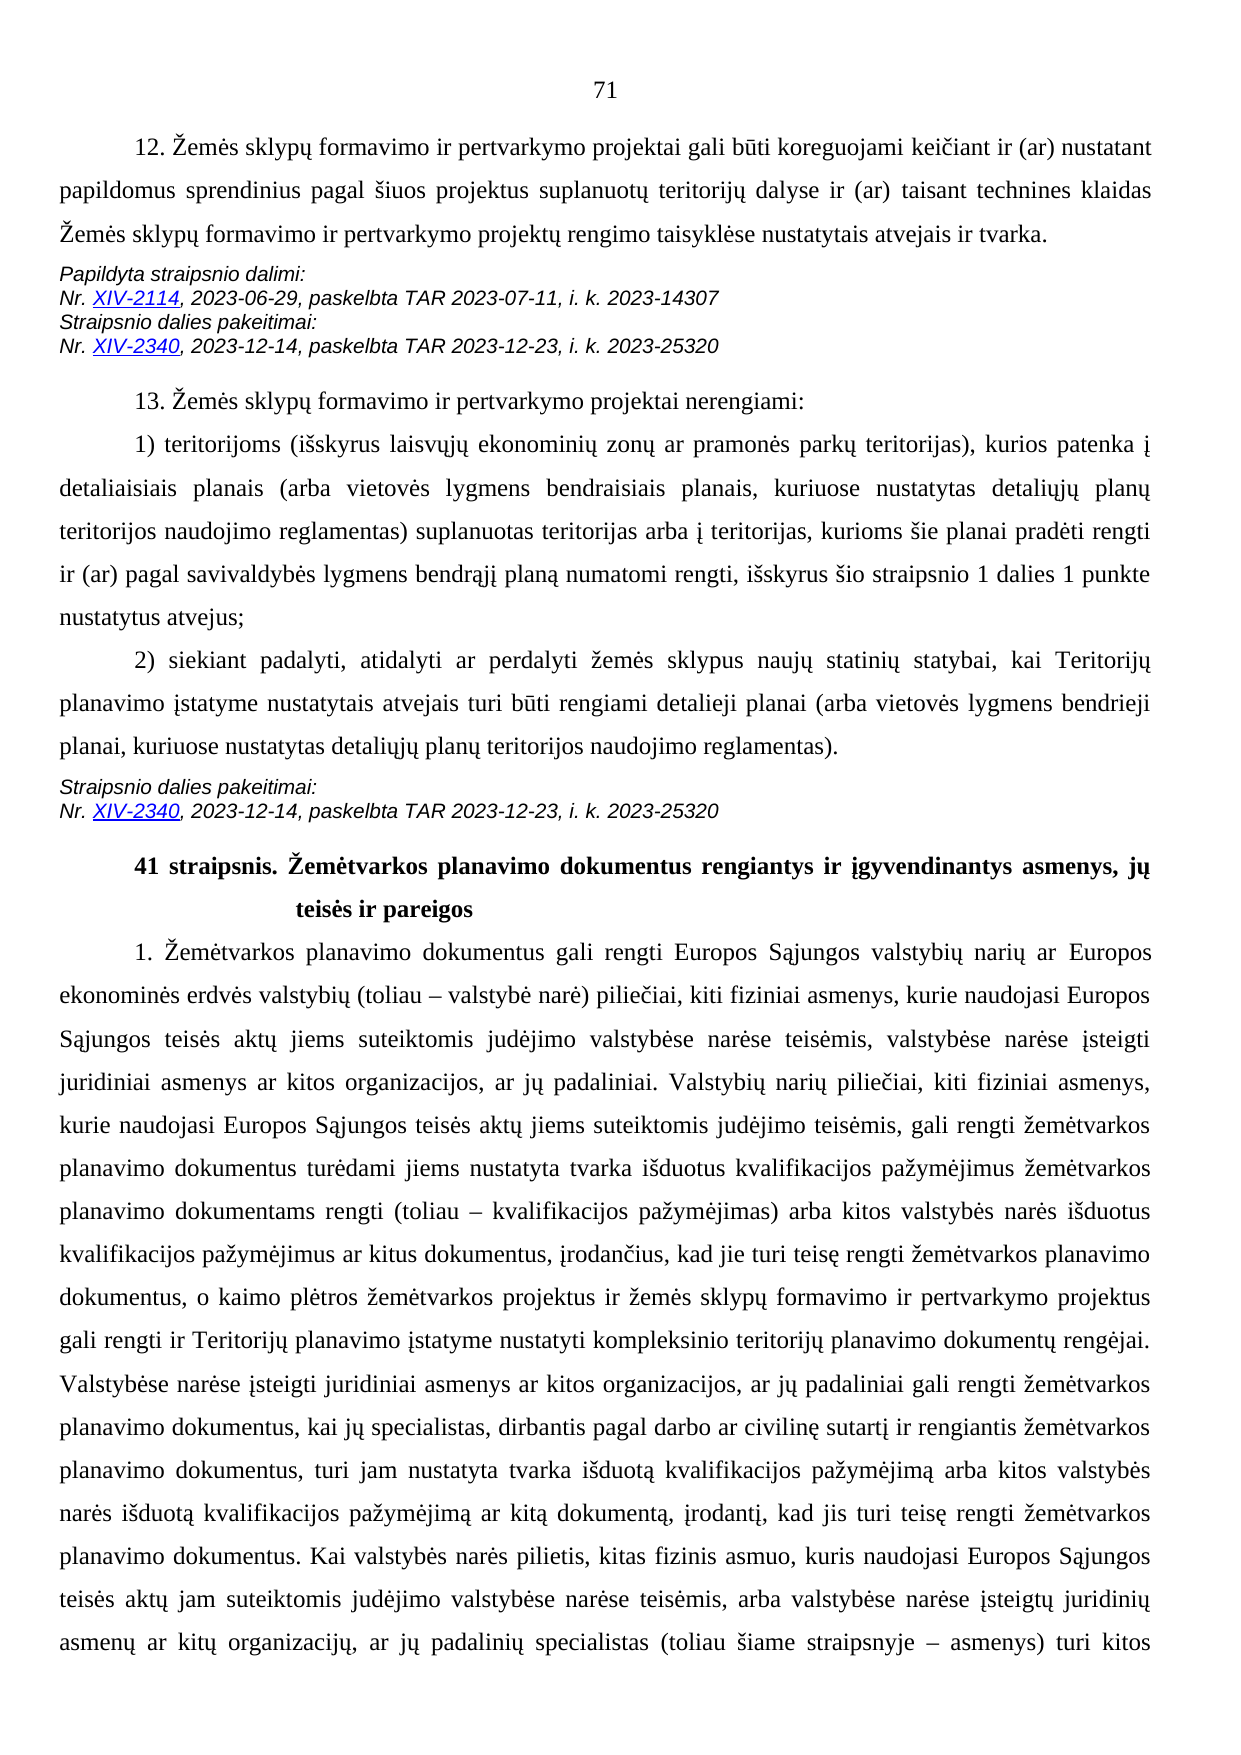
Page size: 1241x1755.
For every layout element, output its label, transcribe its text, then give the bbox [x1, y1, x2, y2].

text 2) siekiant padalyti, atidalyti ar perdalyti žemės sklypus naujų statinių statybai, kai Teritorijų planavimo įstatyme nustatytais atvejais turi būti rengiami detalieji planai (arba vietovės lygmens bendrieji planai, kuriuose nustatytas detaliųjų planų teritorijos naudojimo reglamentas). [59, 645, 1152, 760]
text 41 straipsnis. Žemėtvarkos planavimo dokumentus rengiantys ir įgyvendinantys asmenys, jų teisės ir pareigos [134, 851, 1152, 923]
text Straipsnio dalies pakeitimai: [59, 774, 1152, 798]
text 1. Žemėtvarkos planavimo dokumentus gali rengti Europos Sąjungos valstybių narių ar Europos ekonominės erdvės valstybių (toliau – valstybė narė) piliečiai, kiti fiziniai asmenys, kurie naudojasi Europos Sąjungos teisės aktų jiems suteiktomis judėjimo valstybėse narėse teisėmis, valstybėse narėse įsteigti juridiniai asmenys ar kitos organizacijos, ar jų padaliniai. Valstybių narių piliečiai, kiti fiziniai asmenys, kurie naudojasi Europos Sąjungos teisės aktų jiems suteiktomis judėjimo teisėmis, gali rengti žemėtvarkos planavimo dokumentus turėdami jiems nustatyta tvarka išduotus kvalifikacijos pažymėjimus žemėtvarkos planavimo dokumentams rengti (toliau – kvalifikacijos pažymėjimas) arba kitos valstybės narės išduotus kvalifikacijos pažymėjimus ar kitus dokumentus, įrodančius, kad jie turi teisę rengti žemėtvarkos planavimo dokumentus, o kaimo plėtros žemėtvarkos projektus ir žemės sklypų formavimo ir pertvarkymo projektus gali rengti ir Teritorijų planavimo įstatyme nustatyti kompleksinio teritorijų planavimo dokumentų rengėjai. Valstybėse narėse įsteigti juridiniai asmenys ar kitos organizacijos, ar jų padaliniai gali rengti žemėtvarkos planavimo dokumentus, kai jų specialistas, dirbantis pagal darbo ar civilinę sutartį ir rengiantis žemėtvarkos planavimo dokumentus, turi jam nustatyta tvarka išduotą kvalifikacijos pažymėjimą arba kitos valstybės narės išduotą kvalifikacijos pažymėjimą ar kitą dokumentą, įrodantį, kad jis turi teisę rengti žemėtvarkos planavimo dokumentus. Kai valstybės narės pilietis, kitas fizinis asmuo, kuris naudojasi Europos Sąjungos teisės aktų jam suteiktomis judėjimo valstybėse narėse teisėmis, arba valstybėse narėse įsteigtų juridinių asmenų ar kitų organizacijų, ar jų padalinių specialistas (toliau šiame straipsnyje – asmenys) turi kitos [59, 937, 1152, 1656]
text Nr. XIV-2340, 2023-12-14, paskelbta TAR 2023-12-23, i. k. 2023-25320 [59, 798, 1152, 822]
text Nr. XIV-2340, 2023-12-14, paskelbta TAR 2023-12-23, i. k. 2023-25320 [59, 334, 1152, 358]
text Straipsnio dalies pakeitimai: [59, 310, 1152, 334]
text Papildyta straipsnio dalimi: [59, 262, 1152, 286]
text Nr. XIV-2114, 2023-06-29, paskelbta TAR 2023-07-11, i. k. 2023-14307 [59, 286, 1152, 310]
text 1) teritorijoms (išskyrus laisvųjų ekonominių zonų ar pramonės parkų teritorijas), kurios patenka į detaliaisiais planais (arba vietovės lygmens bendraisiais planais, kuriuose nustatytas detaliųjų planų teritorijos naudojimo reglamentas) suplanuotas teritorijas arba į teritorijas, kurioms šie planai pradėti rengti ir (ar) pagal savivaldybės lygmens bendrąjį planą numatomi rengti, išskyrus šio straipsnio 1 dalies 1 punkte nustatytus atvejus; [59, 429, 1152, 631]
text 12. Žemės sklypų formavimo ir pertvarkymo projektai gali būti koreguojami keičiant ir (ar) nustatant papildomus sprendinius pagal šiuos projektus suplanuotų teritorijų dalyse ir (ar) taisant technines klaidas Žemės sklypų formavimo ir pertvarkymo projektų rengimo taisyklėse nustatytais atvejais ir tvarka. [59, 132, 1152, 247]
text 13. Žemės sklypų formavimo ir pertvarkymo projektai nerengiami: [59, 386, 1152, 415]
